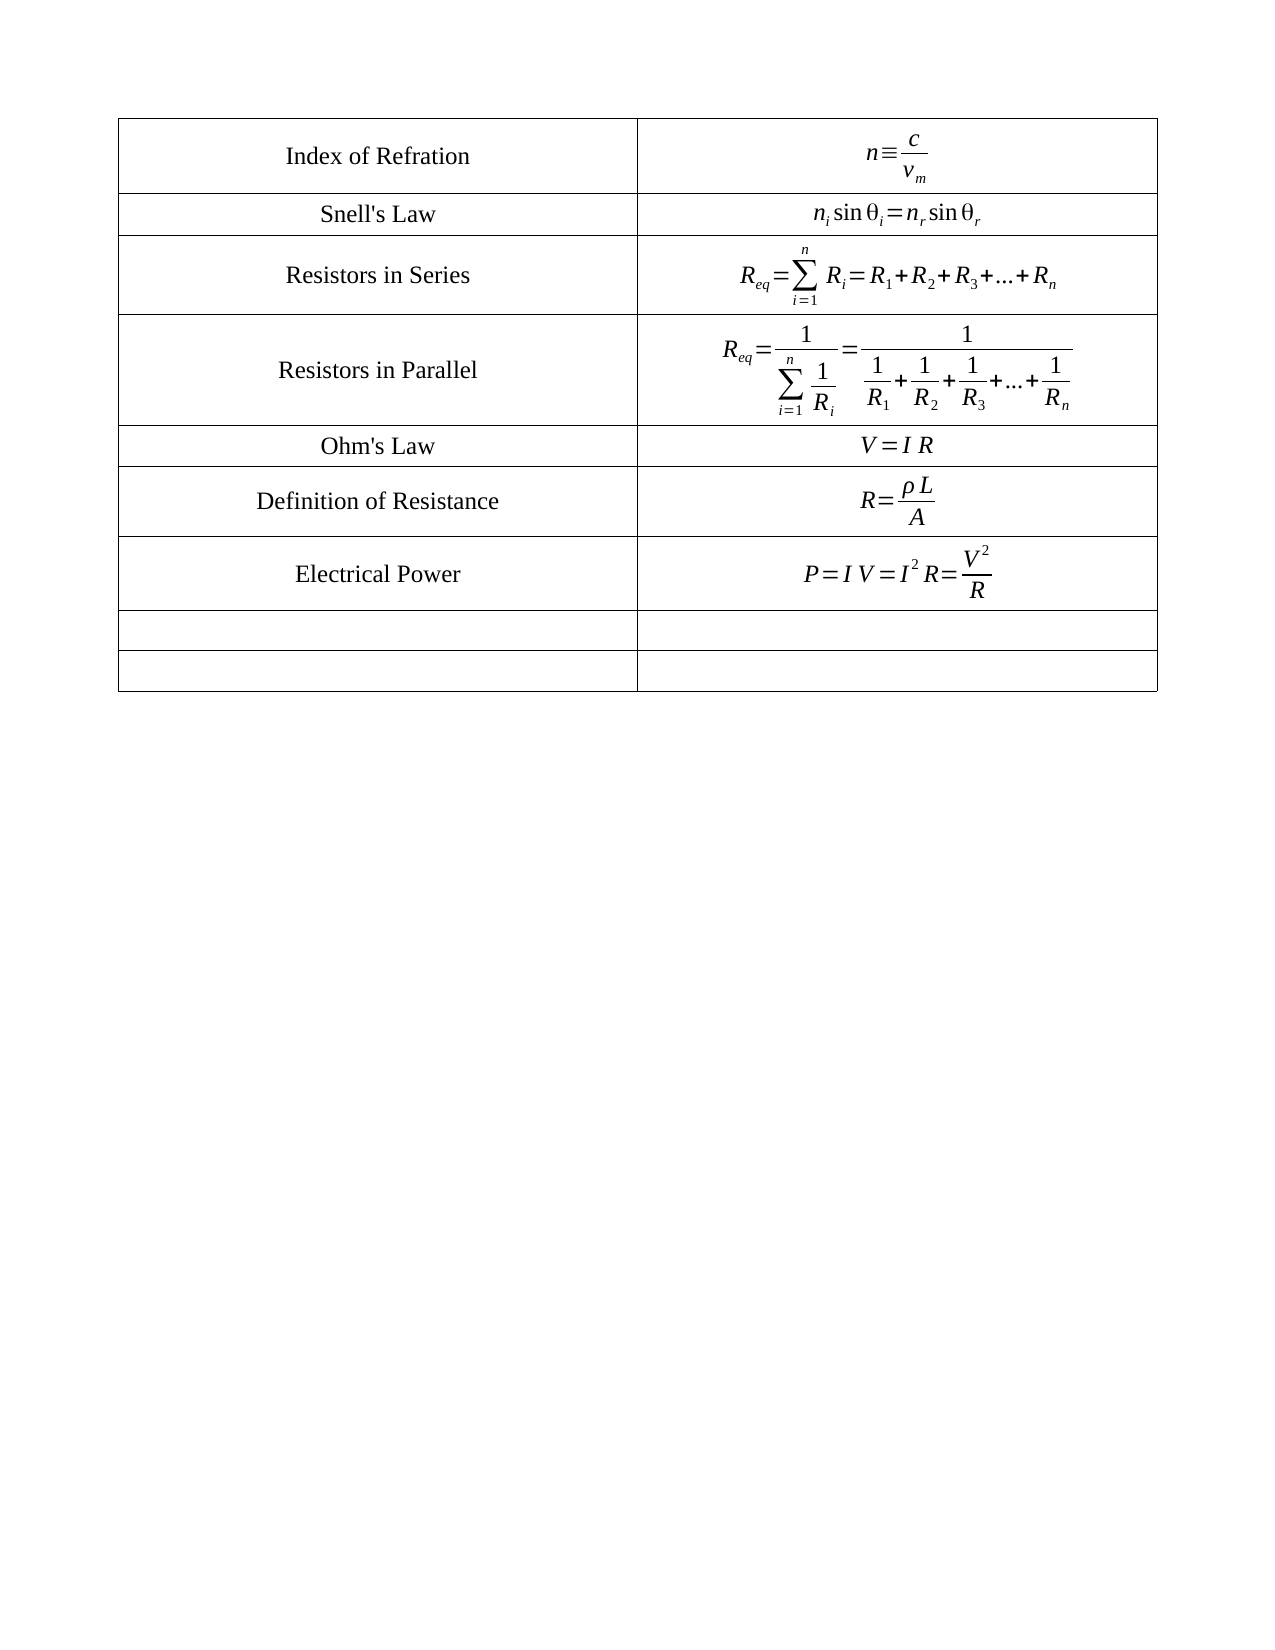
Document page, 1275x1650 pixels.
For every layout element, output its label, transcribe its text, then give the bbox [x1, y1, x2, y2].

table_cell [638, 119, 1157, 192]
table_cell Electrical Power [119, 537, 637, 610]
table_cell Snell's Law [119, 194, 637, 235]
table_cell [638, 651, 1157, 691]
table_cell Definition of Resistance [119, 467, 637, 536]
table_cell Ohm's Law [119, 426, 637, 466]
table_cell [638, 611, 1157, 650]
table_cell [119, 651, 637, 691]
table_cell [638, 537, 1157, 610]
table_cell [638, 467, 1157, 536]
table_cell Resistors in Series [119, 236, 637, 314]
table_cell [638, 315, 1157, 425]
table_cell Index of Refration [119, 119, 637, 192]
table_cell [638, 194, 1157, 235]
table_cell [638, 426, 1157, 466]
table_cell Resistors in Parallel [119, 315, 637, 425]
table_cell [119, 611, 637, 650]
table_cell [638, 236, 1157, 314]
